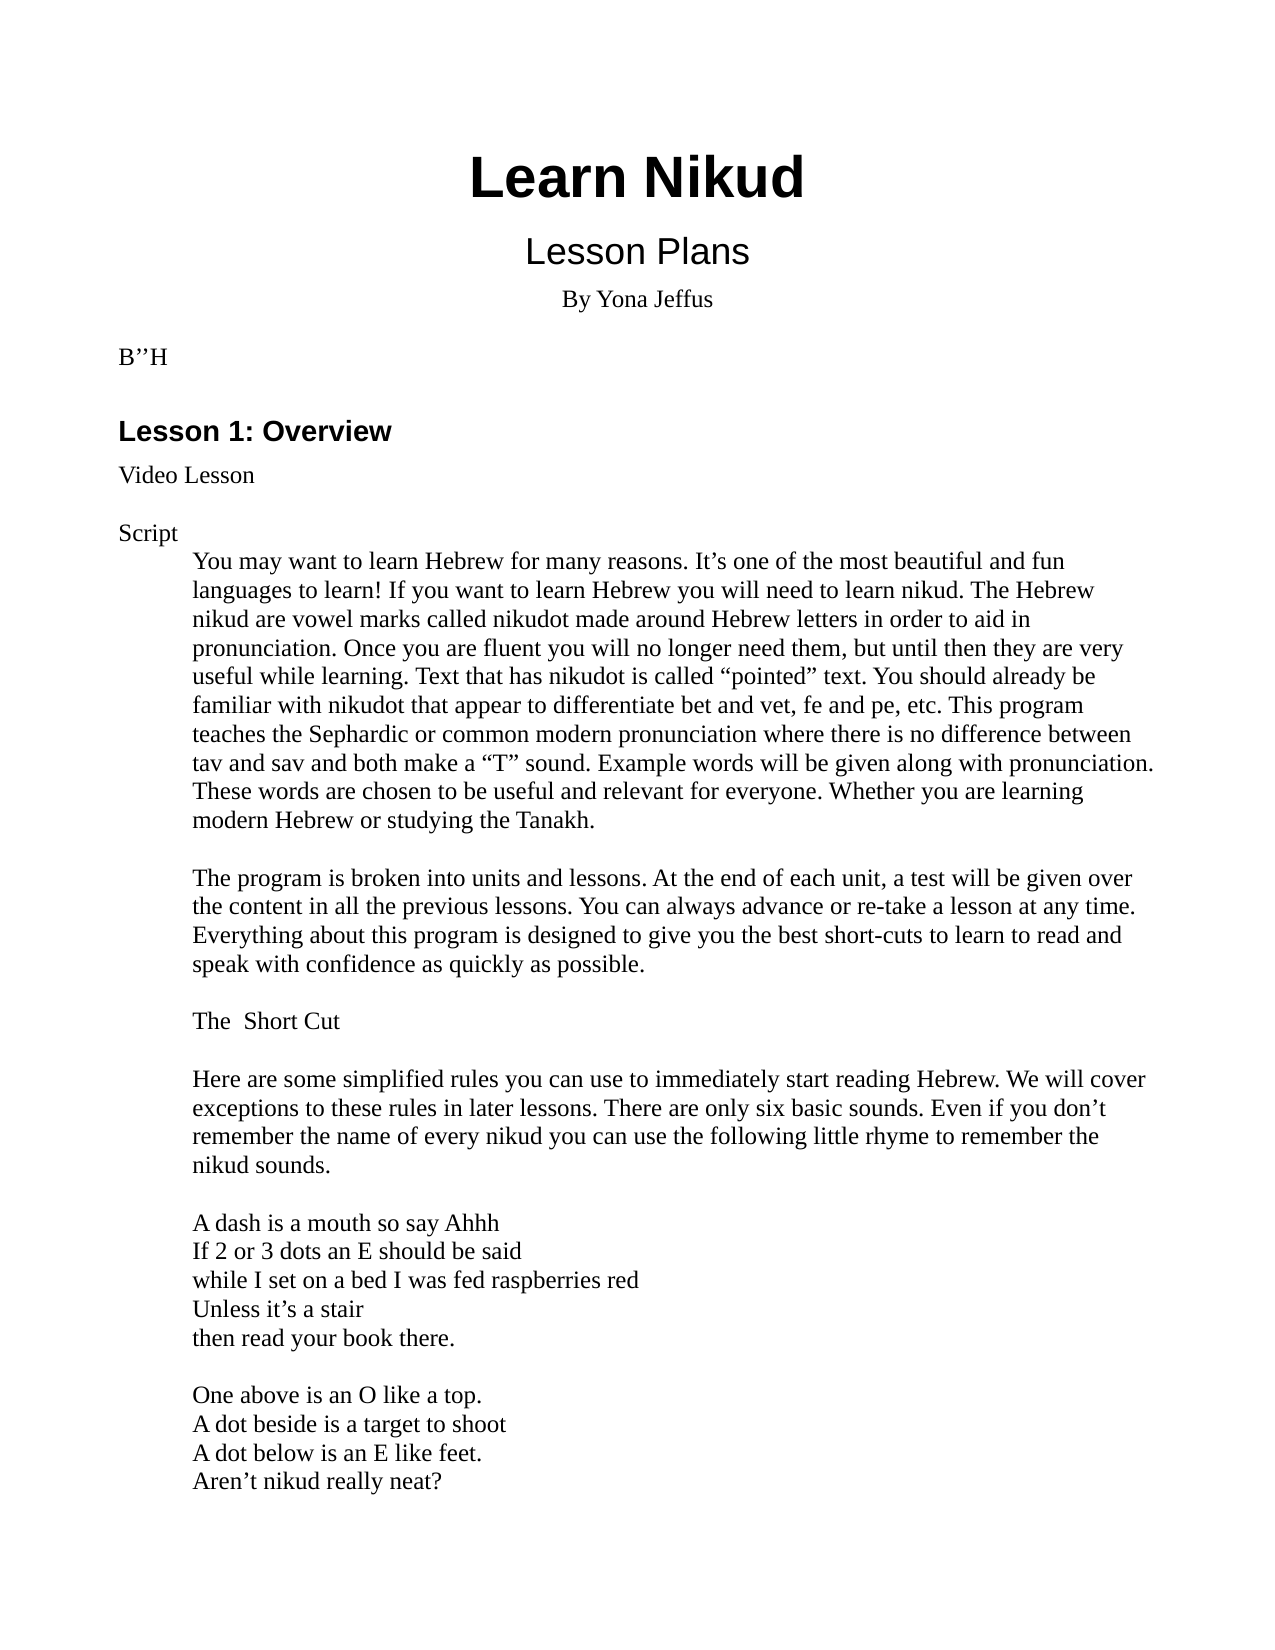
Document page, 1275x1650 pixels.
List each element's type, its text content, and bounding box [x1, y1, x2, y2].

subtitle Lesson Plans [118, 229, 1157, 272]
text You may want to learn Hebrew for many reasons. It’s one of the most beautiful and fun languages to learn! If you want to learn Hebrew you will need to learn nikud. The Hebrew nikud are vowel marks called nikudot made around Hebrew letters in order to aid in pronunciation. Once you are fluent you will no longer need them, but until then they are very useful while learning. Text that has nikudot is called “pointed” text. You should already be familiar with nikudot that appear to differentiate bet and vet, fe and pe, etc. This program teaches the Sephardic or common modern pronunciation where there is no difference between tav and sav and both make a “T” sound. Example words will be given along with pronunciation. These words are chosen to be useful and relevant for everyone. Whether you are learning modern Hebrew or studying the Tanakh. [192, 546, 1157, 834]
text Aren’t nikud really neat? [192, 1466, 1157, 1495]
text The program is broken into units and lessons. At the end of each unit, a test will be given over the content in all the previous lessons. You can always advance or re-take a lesson at any time. Everything about this program is designed to give you the best short-cuts to learn to read and speak with confidence as quickly as possible. [192, 863, 1157, 978]
title Learn Nikud [118, 143, 1157, 210]
text Video Lesson [118, 460, 1157, 489]
text A dash is a mouth so say Ahhh [192, 1208, 1157, 1236]
text By Yona Jeffus [118, 284, 1157, 313]
text while I set on a bed I was fed raspberries red [192, 1265, 1157, 1294]
subtitle Lesson 1: Overview [118, 414, 1157, 448]
text Unless it’s a stair [192, 1294, 1157, 1323]
text Here are some simplified rules you can use to immediately start reading Hebrew. We will cover exceptions to these rules in later lessons. There are only six basic sounds. Even if you don’t remember the name of every nikud you can use the following little rhyme to remember the nikud sounds. [192, 1064, 1157, 1179]
text One above is an O like a top. [192, 1380, 1157, 1409]
text A dot beside is a target to shoot [192, 1409, 1157, 1438]
text B’’H [118, 342, 1157, 371]
text The Short Cut [192, 1006, 1157, 1035]
text A dot below is an E like feet. [192, 1438, 1157, 1466]
text then read your book there. [192, 1323, 1157, 1351]
text If 2 or 3 dots an E should be said [192, 1236, 1157, 1265]
text Script [118, 518, 1157, 546]
